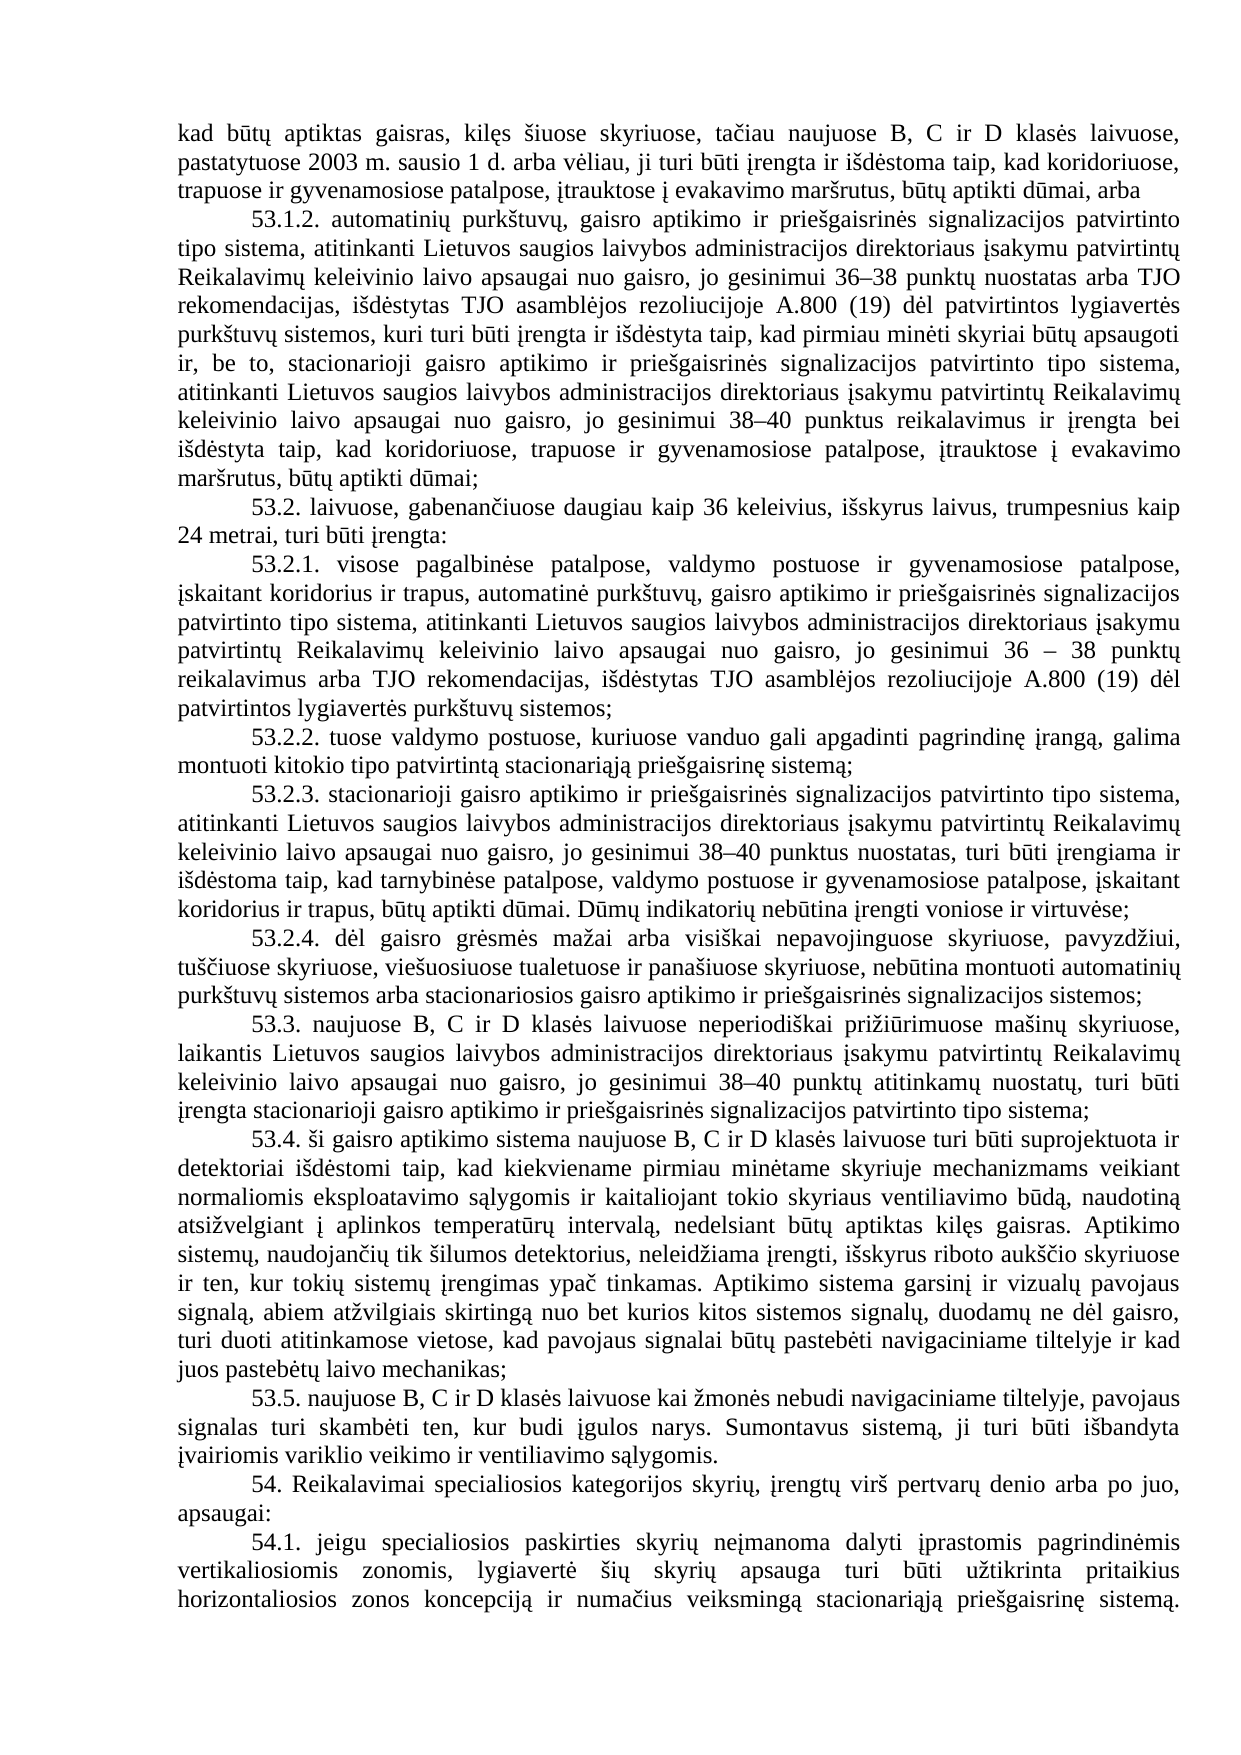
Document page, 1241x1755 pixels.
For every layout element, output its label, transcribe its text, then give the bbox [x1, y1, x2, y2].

text 53.2.4. dėl gaisro grėsmės mažai arba visiškai nepavojinguose skyriuose, pavyzdžiui, tuščiuose skyriuose, viešuosiuose tualetuose ir panašiuose skyriuose, nebūtina montuoti automatinių purkštuvų sistemos arba stacionariosios gaisro aptikimo ir priešgaisrinės signalizacijos sistemos; [177, 923, 1181, 1009]
text kad būtų aptiktas gaisras, kilęs šiuose skyriuose, tačiau naujuose B, C ir D klasės laivuose, pastatytuose 2003 m. sausio 1 d. arba vėliau, ji turi būti įrengta ir išdėstoma taip, kad koridoriuose, trapuose ir gyvenamosiose patalpose, įtrauktose į evakavimo maršrutus, būtų aptikti dūmai, arba [177, 118, 1181, 204]
text 53.2.1. visose pagalbinėse patalpose, valdymo postuose ir gyvenamosiose patalpose, įskaitant koridorius ir trapus, automatinė purkštuvų, gaisro aptikimo ir priešgaisrinės signalizacijos patvirtinto tipo sistema, atitinkanti Lietuvos saugios laivybos administracijos direktoriaus įsakymu patvirtintų Reikalavimų keleivinio laivo apsaugai nuo gaisro, jo gesinimui 36 – 38 punktų reikalavimus arba TJO rekomendacijas, išdėstytas TJO asamblėjos rezoliucijoje A.800 (19) dėl patvirtintos lygiavertės purkštuvų sistemos; [177, 549, 1181, 722]
text 53.5. naujuose B, C ir D klasės laivuose kai žmonės nebudi navigaciniame tiltelyje, pavojaus signalas turi skambėti ten, kur budi įgulos narys. Sumontavus sistemą, ji turi būti išbandyta įvairiomis variklio veikimo ir ventiliavimo sąlygomis. [177, 1383, 1181, 1469]
text 53.4. ši gaisro aptikimo sistema naujuose B, C ir D klasės laivuose turi būti suprojektuota ir detektoriai išdėstomi taip, kad kiekviename pirmiau minėtame skyriuje mechanizmams veikiant normaliomis eksploatavimo sąlygomis ir kaitaliojant tokio skyriaus ventiliavimo būdą, naudotiną atsižvelgiant į aplinkos temperatūrų intervalą, nedelsiant būtų aptiktas kilęs gaisras. Aptikimo sistemų, naudojančių tik šilumos detektorius, neleidžiama įrengti, išskyrus riboto aukščio skyriuose ir ten, kur tokių sistemų įrengimas ypač tinkamas. Aptikimo sistema garsinį ir vizualų pavojaus signalą, abiem atžvilgiais skirtingą nuo bet kurios kitos sistemos signalų, duodamų ne dėl gaisro, turi duoti atitinkamose vietose, kad pavojaus signalai būtų pastebėti navigaciniame tiltelyje ir kad juos pastebėtų laivo mechanikas; [177, 1124, 1181, 1383]
text 53.1.2. automatinių purkštuvų, gaisro aptikimo ir priešgaisrinės signalizacijos patvirtinto tipo sistema, atitinkanti Lietuvos saugios laivybos administracijos direktoriaus įsakymu patvirtintų Reikalavimų keleivinio laivo apsaugai nuo gaisro, jo gesinimui 36–38 punktų nuostatas arba TJO rekomendacijas, išdėstytas TJO asamblėjos rezoliucijoje A.800 (19) dėl patvirtintos lygiavertės purkštuvų sistemos, kuri turi būti įrengta ir išdėstyta taip, kad pirmiau minėti skyriai būtų apsaugoti ir, be to, stacionarioji gaisro aptikimo ir priešgaisrinės signalizacijos patvirtinto tipo sistema, atitinkanti Lietuvos saugios laivybos administracijos direktoriaus įsakymu patvirtintų Reikalavimų keleivinio laivo apsaugai nuo gaisro, jo gesinimui 38–40 punktus reikalavimus ir įrengta bei išdėstyta taip, kad koridoriuose, trapuose ir gyvenamosiose patalpose, įtrauktose į evakavimo maršrutus, būtų aptikti dūmai; [177, 204, 1181, 492]
text 54. Reikalavimai specialiosios kategorijos skyrių, įrengtų virš pertvarų denio arba po juo, apsaugai: [177, 1469, 1181, 1527]
text 53.2.3. stacionarioji gaisro aptikimo ir priešgaisrinės signalizacijos patvirtinto tipo sistema, atitinkanti Lietuvos saugios laivybos administracijos direktoriaus įsakymu patvirtintų Reikalavimų keleivinio laivo apsaugai nuo gaisro, jo gesinimui 38–40 punktus nuostatas, turi būti įrengiama ir išdėstoma taip, kad tarnybinėse patalpose, valdymo postuose ir gyvenamosiose patalpose, įskaitant koridorius ir trapus, būtų aptikti dūmai. Dūmų indikatorių nebūtina įrengti voniose ir virtuvėse; [177, 779, 1181, 923]
text 53.3. naujuose B, C ir D klasės laivuose neperiodiškai prižiūrimuose mašinų skyriuose, laikantis Lietuvos saugios laivybos administracijos direktoriaus įsakymu patvirtintų Reikalavimų keleivinio laivo apsaugai nuo gaisro, jo gesinimui 38–40 punktų atitinkamų nuostatų, turi būti įrengta stacionarioji gaisro aptikimo ir priešgaisrinės signalizacijos patvirtinto tipo sistema; [177, 1009, 1181, 1124]
text 53.2. laivuose, gabenančiuose daugiau kaip 36 keleivius, išskyrus laivus, trumpesnius kaip 24 metrai, turi būti įrengta: [177, 492, 1181, 549]
text 53.2.2. tuose valdymo postuose, kuriuose vanduo gali apgadinti pagrindinę įrangą, galima montuoti kitokio tipo patvirtintą stacionariąją priešgaisrinę sistemą; [177, 722, 1181, 779]
text 54.1. jeigu specialiosios paskirties skyrių neįmanoma dalyti įprastomis pagrindinėmis vertikaliosiomis zonomis, lygiavertė šių skyrių apsauga turi būti užtikrinta pritaikius horizontaliosios zonos koncepciją ir numačius veiksmingą stacionariąją priešgaisrinę sistemą. [177, 1527, 1181, 1613]
